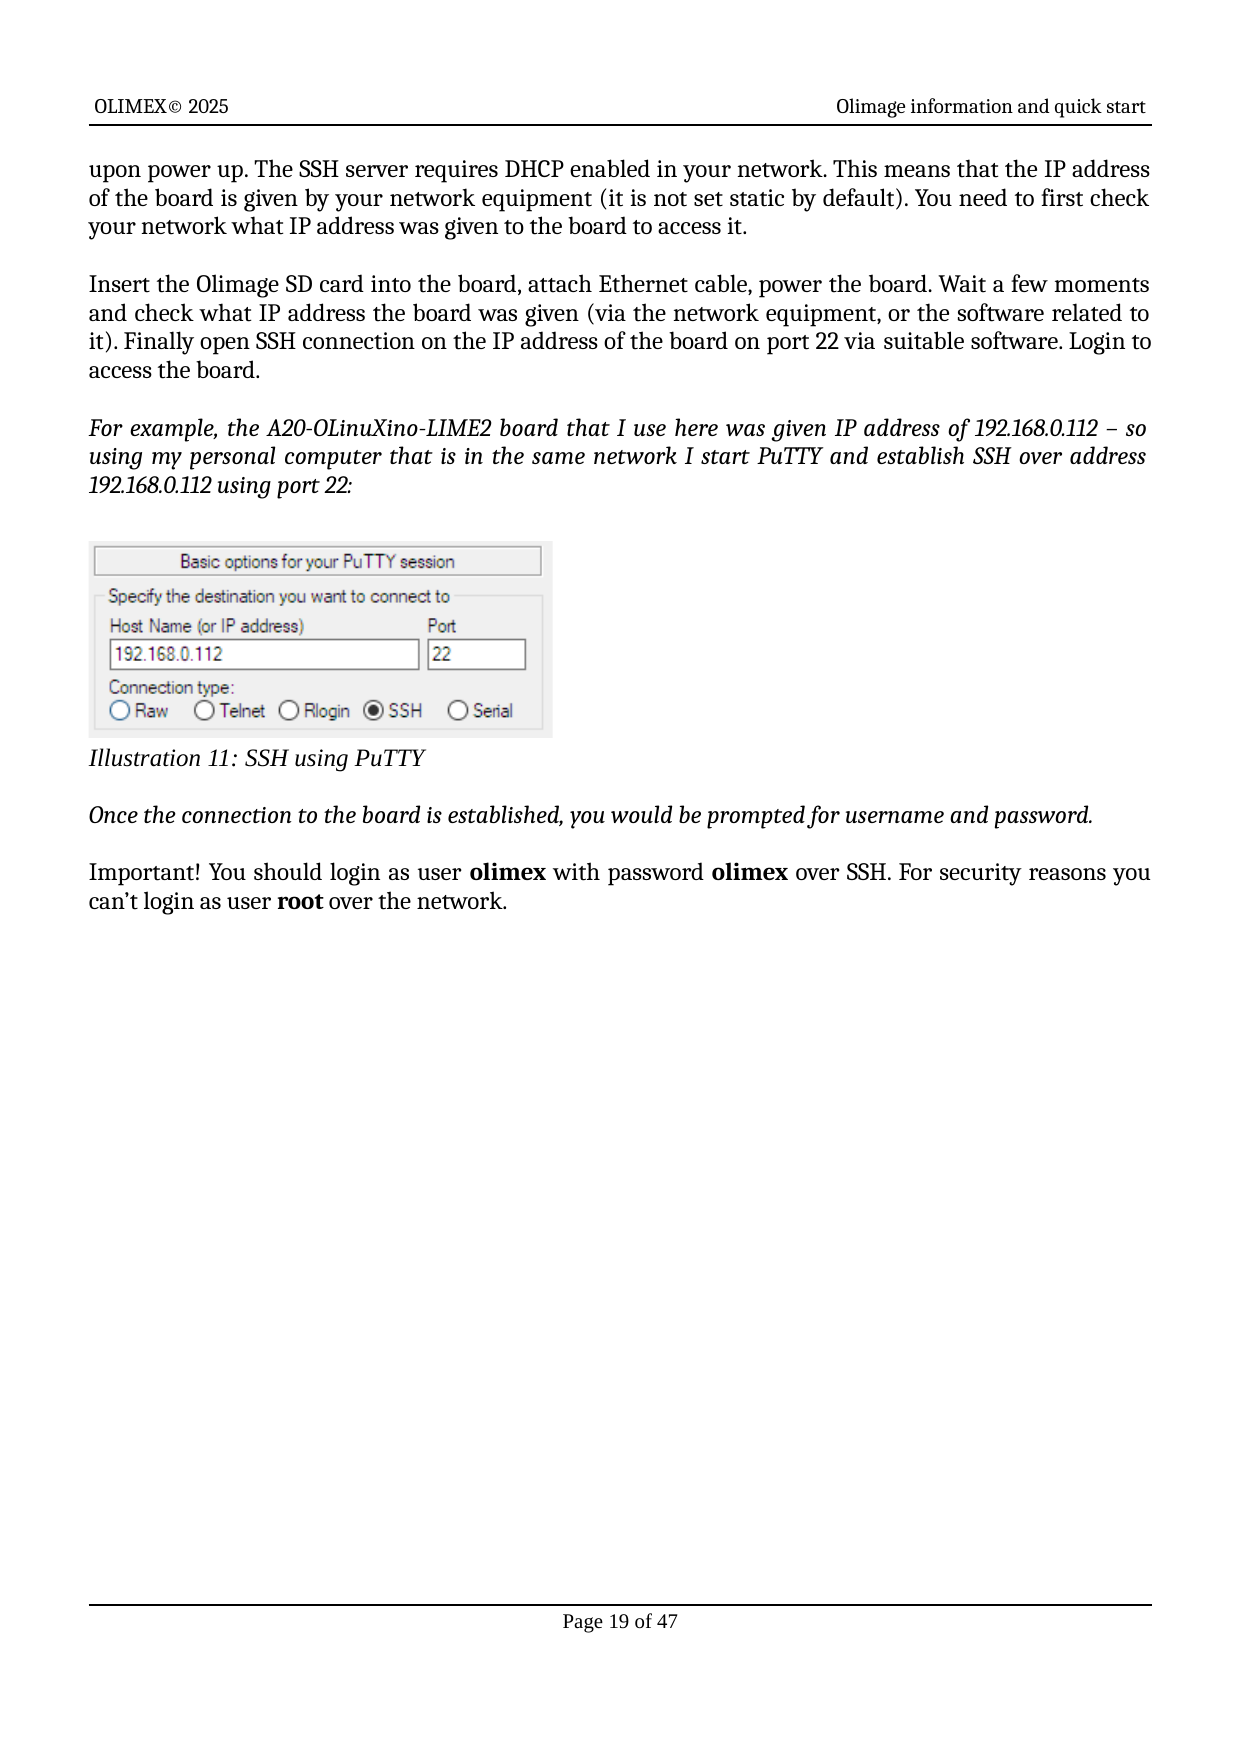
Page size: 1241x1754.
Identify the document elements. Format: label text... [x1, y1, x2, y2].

text Important! You should login as user olimex with password olimex over SSH. For security reasons you can’t login as user root over the network. [88, 858, 1152, 916]
picture [88, 541, 553, 738]
text Insert the Olimage SD card into the board, attach Ethernet cable, power the board. Wait a few moments and check what IP address the board was given (via the network equipment, or the software related to it). Finally open SSH connection on the IP address of the board on port 22 via suitable software. Login to access the board. [88, 270, 1152, 385]
text For example, the A20-OLinuXino-LIME2 board that I use here was given IP address of 192.168.0.112 – so using my personal computer that is in the same network I start PuTTY and establish SSH over address 192.168.0.112 using port 22: [88, 413, 1152, 500]
text Once the connection to the board is established, you would be prompted for username and password. [88, 801, 1152, 829]
text upon power up. The SSH server requires DHCP enabled in your network. This means that the IP address of the board is given by your network equipment (it is not set static by default). You need to first check your network what IP address was given to the board to access it. [88, 155, 1152, 241]
text Illustration 11: SSH using PuTTY [88, 738, 553, 772]
